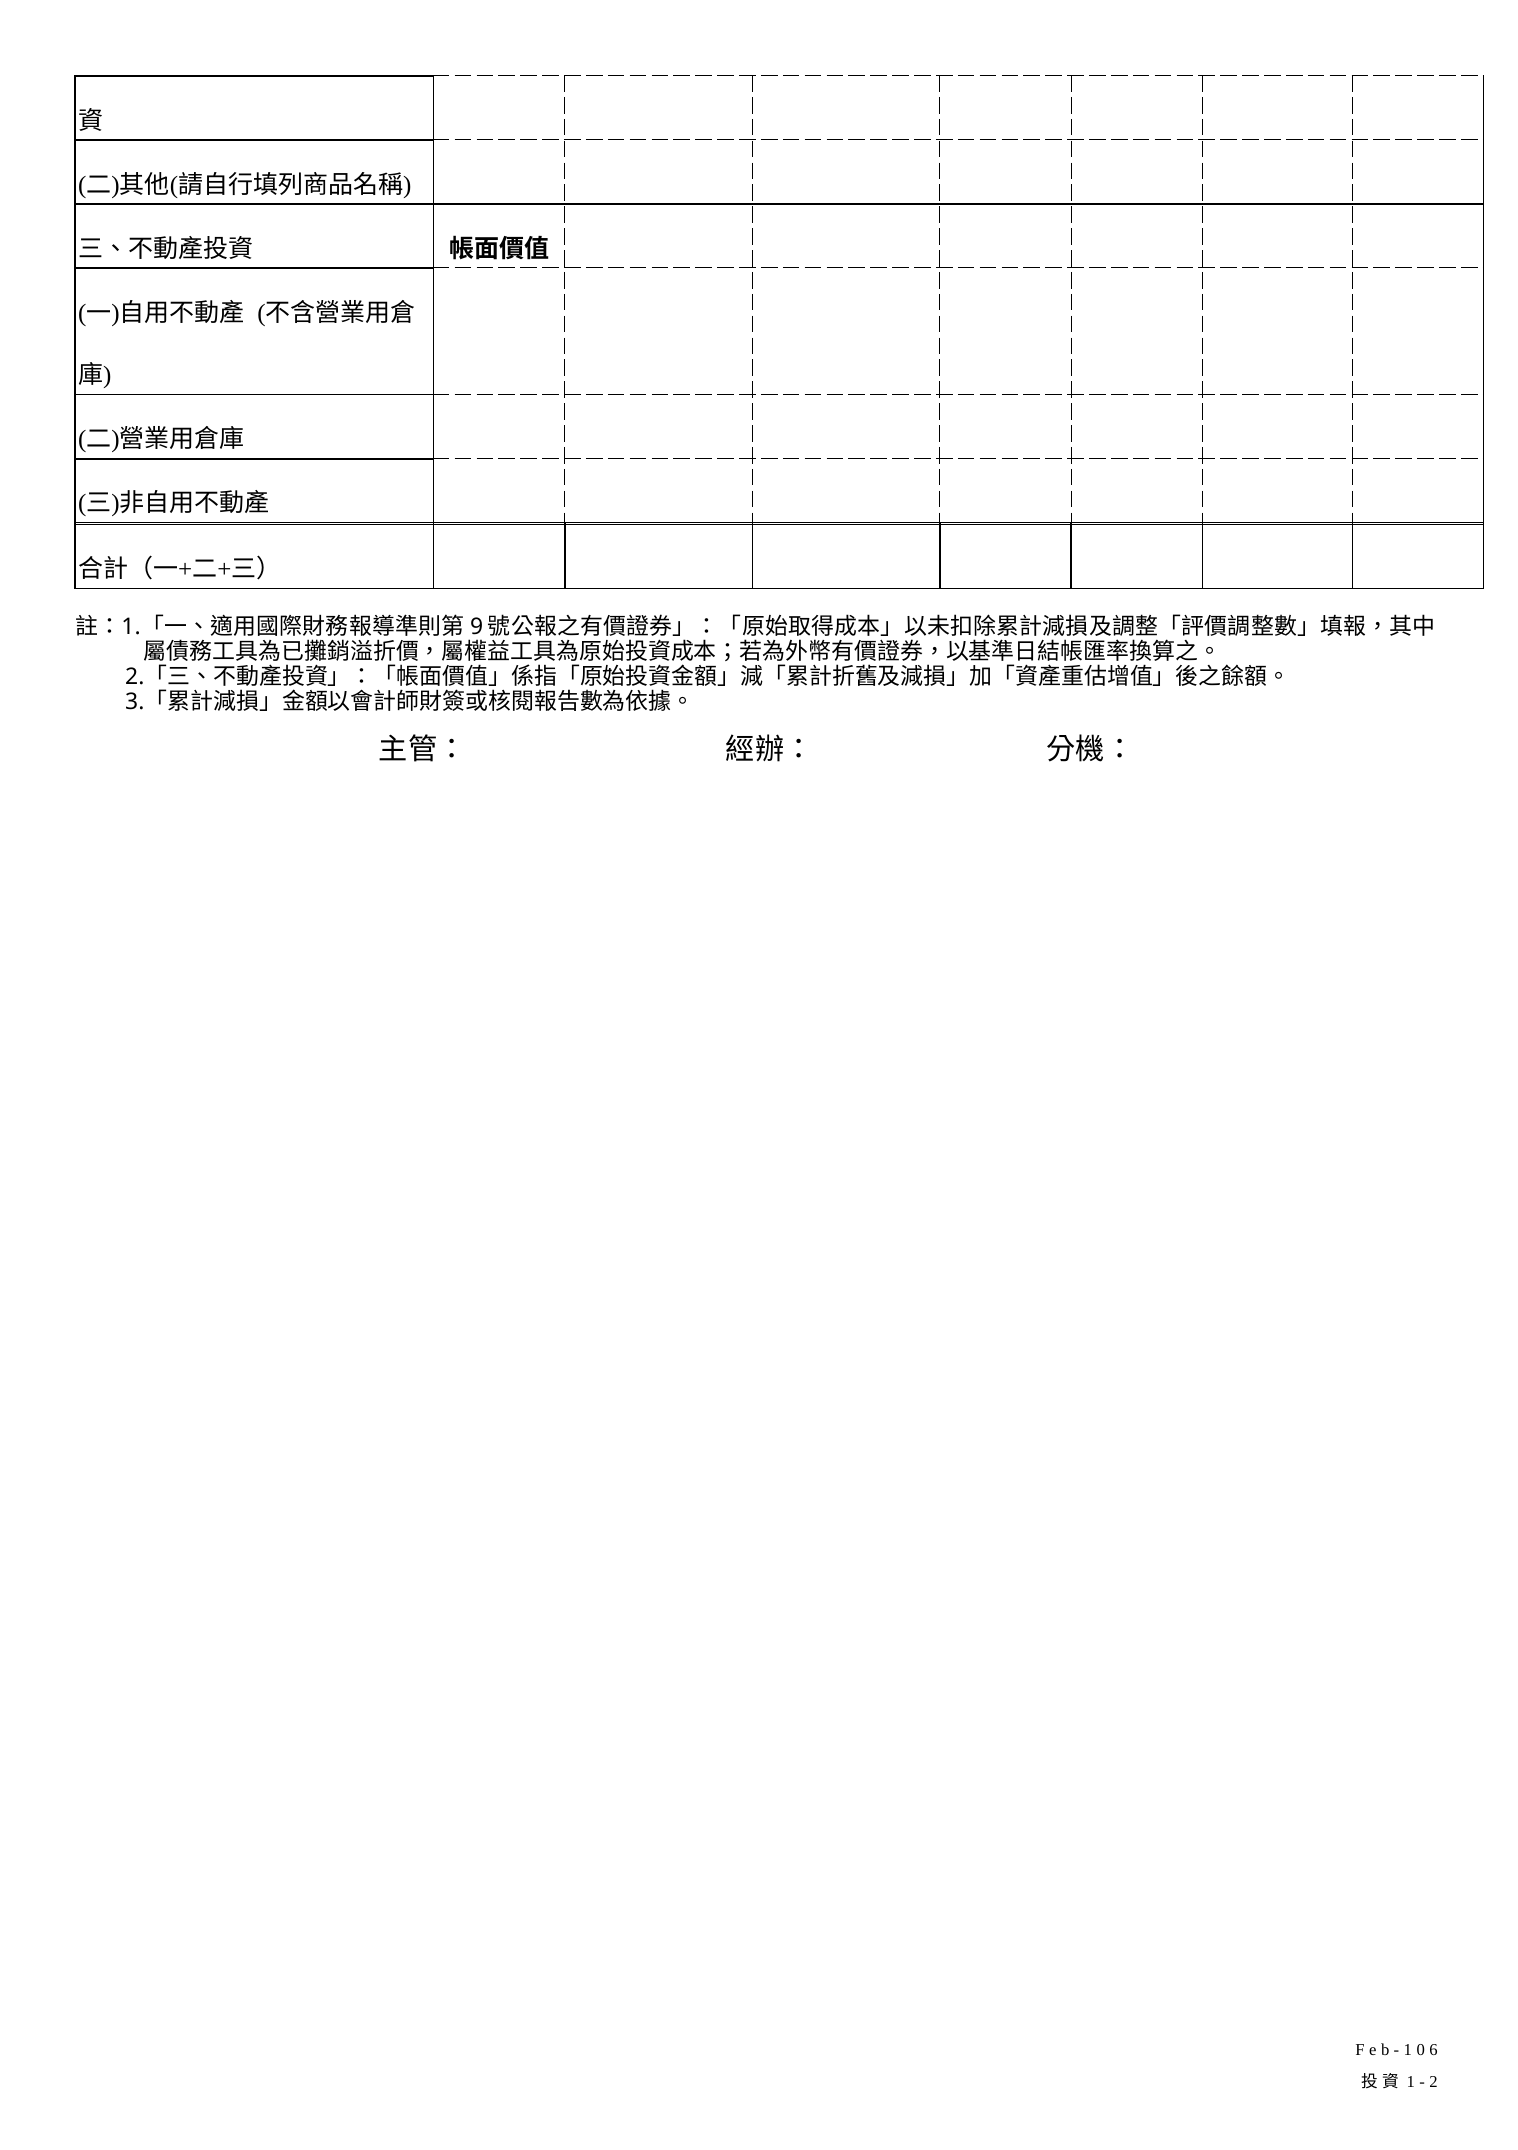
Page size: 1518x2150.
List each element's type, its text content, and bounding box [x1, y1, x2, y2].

table_cell [752, 394, 940, 458]
table_cell [1202, 458, 1352, 522]
table_cell (三)非自用不動產 [76, 460, 433, 522]
table_cell [1071, 75, 1202, 139]
table_cell [1203, 525, 1352, 587]
table_cell [1352, 458, 1483, 522]
table_cell [1071, 394, 1202, 458]
table_cell [566, 525, 752, 587]
table_cell [565, 205, 752, 267]
text 註：1.「一、適用國際財務報導準則第9號公報之有價證券」：「原始取得成本」以未扣除累計減損及調整「評價調整數」填報，其中屬債務工具為已攤銷溢折價，屬權益工具為原始投資成本；若為外幣有價證券，以基準日結帳匯率換算之。 [75, 614, 1437, 664]
table_cell [565, 267, 752, 394]
table_cell [1071, 205, 1202, 267]
table_cell [1352, 394, 1483, 458]
table_cell [434, 267, 565, 394]
table_cell 三、不動產投資 [76, 205, 433, 267]
table_cell [565, 75, 752, 139]
table_cell [752, 139, 940, 203]
table_cell [1353, 525, 1483, 587]
table_cell [1071, 267, 1202, 394]
table_cell [565, 458, 752, 522]
table_cell [1202, 267, 1352, 394]
table_cell [1202, 75, 1352, 139]
table_cell [434, 458, 565, 522]
table_cell [1071, 458, 1202, 522]
table_cell 合計（一+二+三） [76, 525, 433, 587]
text 2.「三、不動產投資」：「帳面價值」係指「原始投資金額」減「累計折舊及減損」加「資產重估增值」後之餘額。 [125, 664, 1437, 689]
table_cell [752, 75, 940, 139]
table_cell [940, 394, 1071, 458]
table_cell [752, 205, 940, 267]
table_cell (一)自用不動產 (不含營業用倉庫) [76, 269, 433, 394]
table_cell 資 [76, 77, 433, 139]
table_cell [940, 139, 1071, 203]
table_cell [434, 525, 564, 587]
table_cell [752, 458, 940, 522]
table_cell [1352, 139, 1483, 203]
text 3.「累計減損」金額以會計師財簽或核閱報告數為依據。 [125, 689, 1437, 714]
table_cell [434, 75, 565, 139]
table_cell [753, 525, 939, 587]
table_cell [434, 394, 565, 458]
table_cell [1071, 139, 1202, 203]
table_cell (二)營業用倉庫 [76, 395, 433, 458]
table_cell [1202, 394, 1352, 458]
table_cell [1202, 205, 1352, 267]
table_cell (二)其他(請自行填列商品名稱) [76, 141, 433, 203]
table_cell [941, 525, 1070, 587]
table_cell [940, 458, 1071, 522]
table_cell [1352, 267, 1483, 394]
text 主管： 經辦： 分機： [75, 733, 1437, 766]
table_cell [940, 75, 1071, 139]
table_cell [752, 267, 940, 394]
table_cell [1352, 205, 1483, 267]
table_cell [940, 267, 1071, 394]
table_cell 帳面價值 [434, 205, 565, 267]
table_cell [940, 205, 1071, 267]
table_cell [1352, 75, 1483, 139]
table_cell [565, 394, 752, 458]
table_cell [1072, 525, 1202, 587]
table_cell [565, 139, 752, 203]
table_cell [1202, 139, 1352, 203]
table_cell [434, 139, 565, 203]
